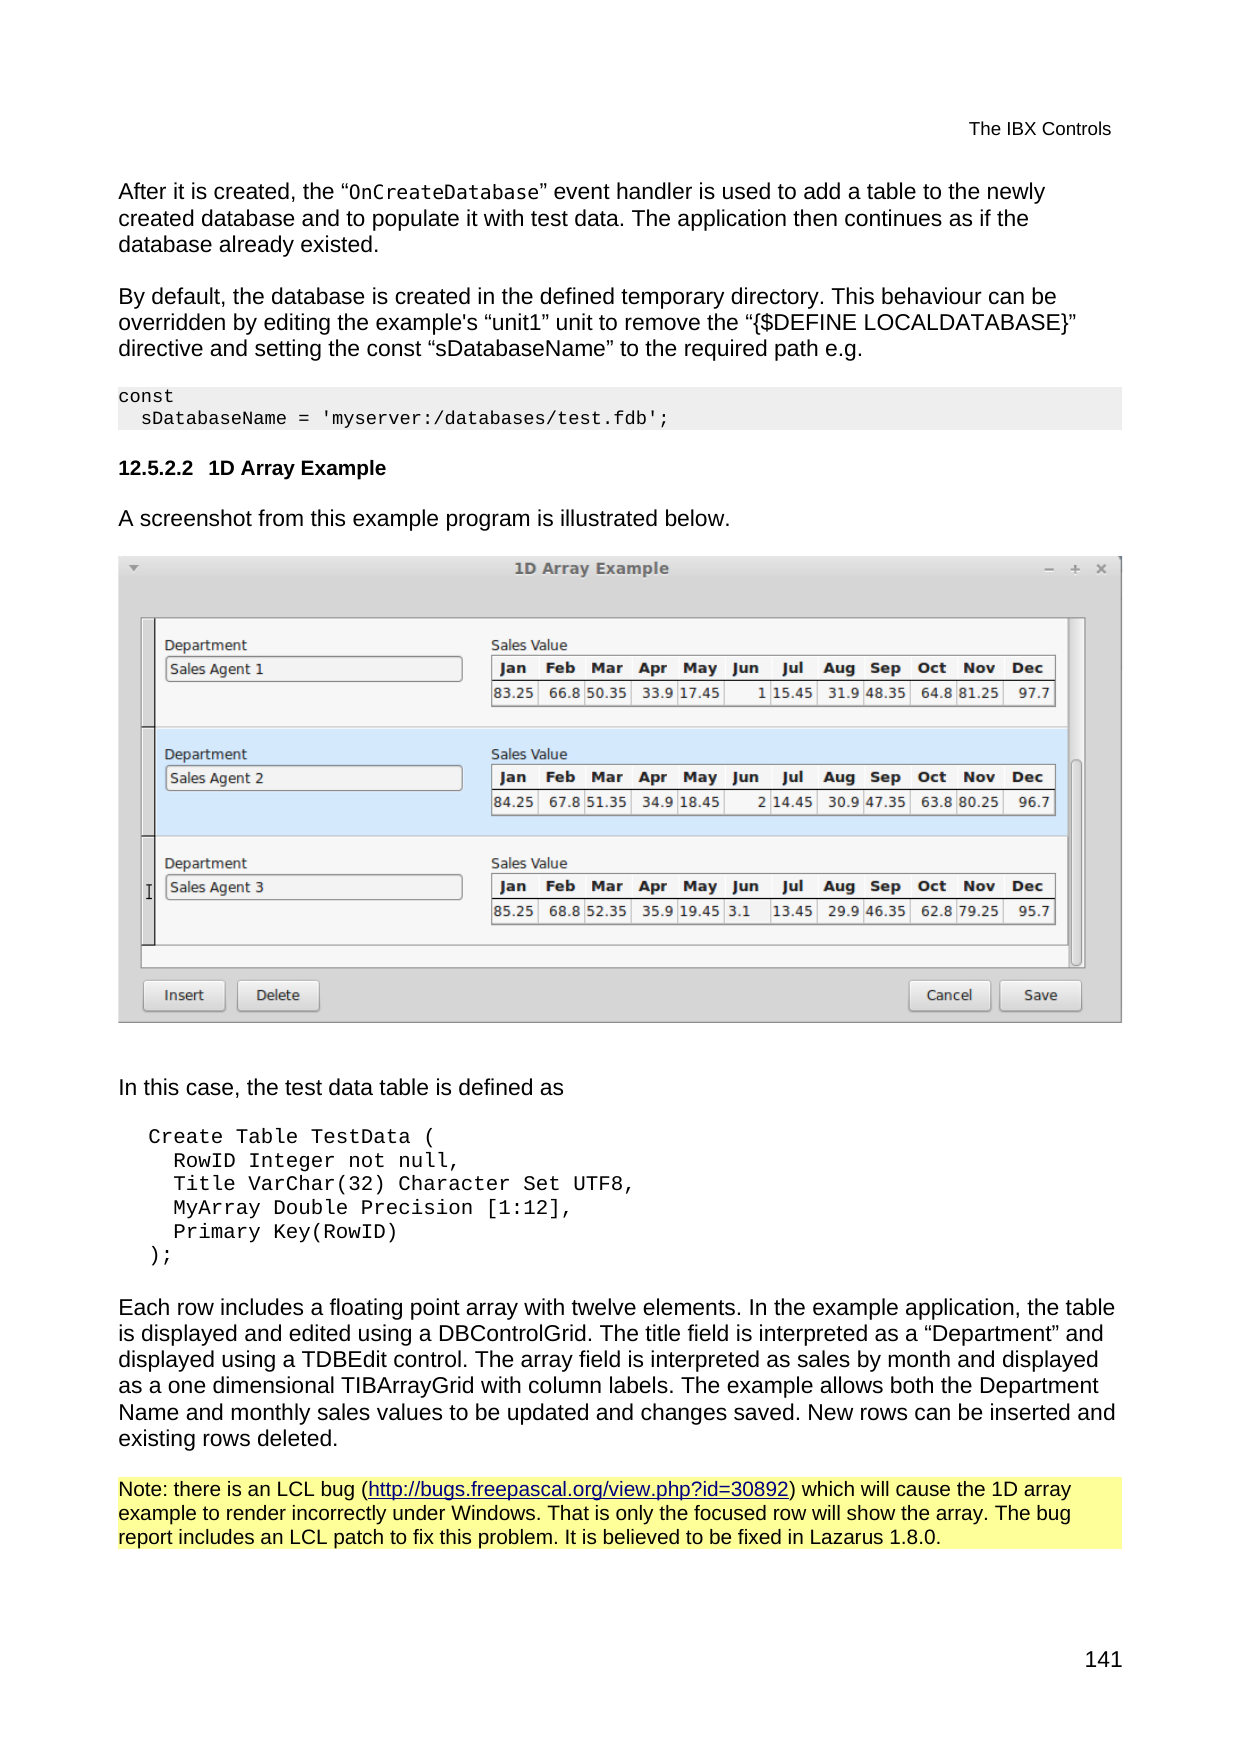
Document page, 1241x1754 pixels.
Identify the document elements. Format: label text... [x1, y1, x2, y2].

text const [118, 387, 1122, 408]
text In this case, the test data table is defined as [118, 1074, 1122, 1101]
text After it is created, the “OnCreateDatabase” event handler is used to add a table to the newly created database and to populate it with test data. The application then continues as if the database already existed. [118, 178, 1122, 257]
text Primary Key(RowID) [148, 1221, 1122, 1244]
text A screenshot from this example program is illustrated below. [118, 505, 1122, 531]
text Create Table TestData ( [148, 1126, 1122, 1150]
text By default, the database is created in the defined temporary directory. This behaviour can be overridden by editing the example's “unit1” unit to remove the “{$DEFINE LOCALDATABASE}” directive and setting the const “sDatabaseName” to the required path e.g. [118, 283, 1122, 362]
picture [118, 556, 1123, 1023]
text MyArray Double Precision [1:12], [148, 1197, 1122, 1221]
text Each row includes a floating point array with twelve elements. In the example application, the table is displayed and edited using a DBControlGrid. The title field is interpreted as a “Department” and displayed using a TDBEdit control. The array field is interpreted as sales by month and displayed as a one dimensional TIBArrayGrid with column labels. The example allows both the Department Name and monthly sales values to be updated and changes saved. New rows can be inserted and existing rows deleted. [118, 1293, 1122, 1452]
text RowID Integer not null, [148, 1150, 1122, 1173]
text ); [148, 1244, 1122, 1268]
text Note: there is an LCL bug (http://bugs.freepascal.org/view.php?id=30892) which will cause the 1D array example to render incorrectly under Windows. That is only the focused row will show the array. The bug report includes an LCL patch to fix this problem. It is believed to be fixed in Lazarus 1.8.0. [118, 1477, 1122, 1549]
text sDatabaseName = 'myserver:/databases/test.fdb'; [118, 408, 1122, 430]
text Title VarChar(32) Character Set UTF8, [148, 1173, 1122, 1197]
subtitle 1D Array Example [118, 455, 1122, 479]
